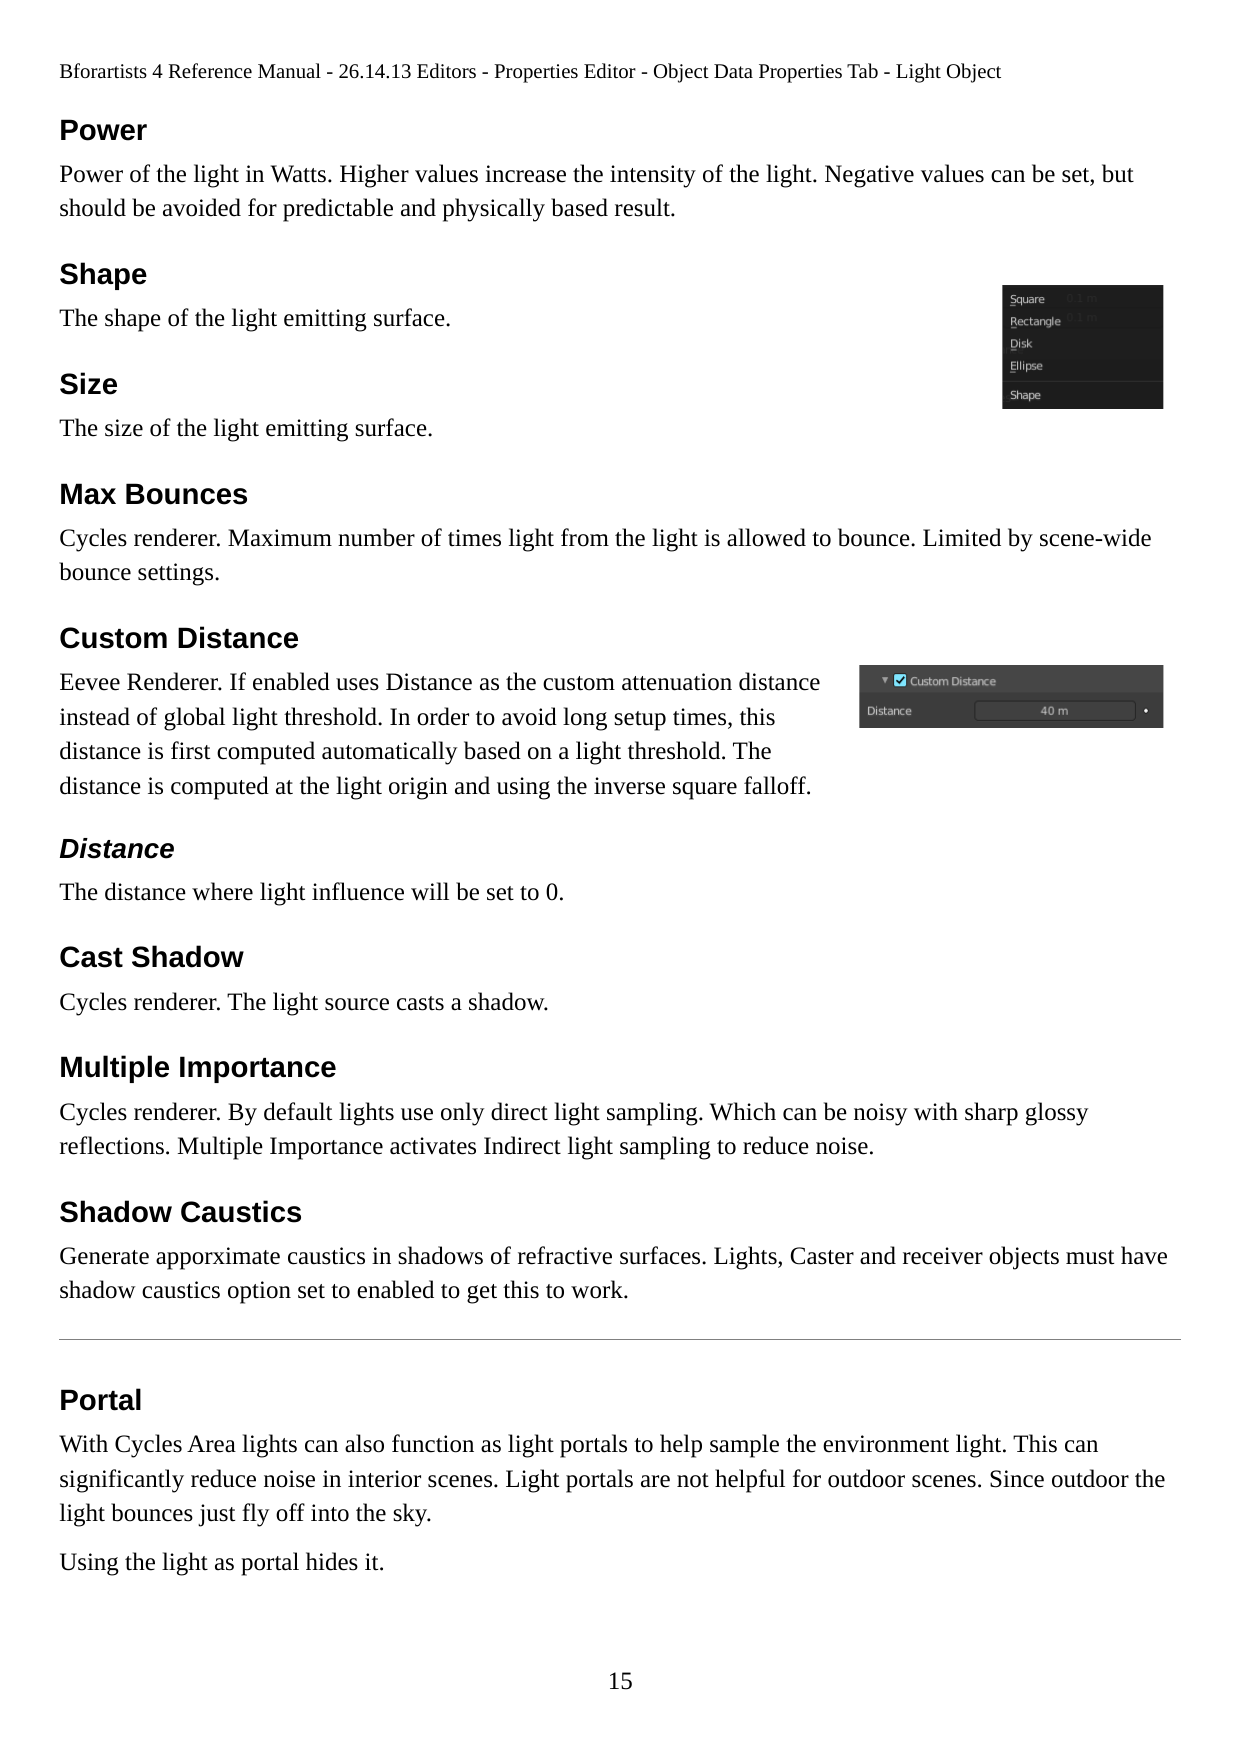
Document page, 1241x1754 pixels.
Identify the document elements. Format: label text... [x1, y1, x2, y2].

subtitle Power [59, 113, 1181, 146]
subtitle Distance [59, 832, 1181, 864]
picture [859, 665, 1164, 728]
text Cycles renderer. The light source casts a shadow. [59, 987, 1181, 1015]
text Eevee Renderer. If enabled uses Distance as the custom attenuation distance instead of global light threshold. In order to avoid long setup times, this distance is first computed automatically based on a light threshold. The distance is computed at the light origin and using the inverse square falloff. [59, 667, 1181, 799]
picture [1002, 285, 1164, 409]
text Power of the light in Watts. Higher values increase the intensity of the light. Negative values can be set, but should be avoided for predictable and physically based result. [59, 159, 1181, 222]
text The shape of the light emitting surface. [59, 303, 1002, 332]
subtitle Shadow Caustics [59, 1195, 1181, 1228]
text The size of the light emitting surface. [59, 413, 1181, 442]
text With Cycles Area lights can also function as light portals to help sample the environment light. This can significantly reduce noise in interior scenes. Light portals are not helpful for outdoor scenes. Since outdoor the light bounces just fly off into the sky. [59, 1429, 1181, 1527]
text Cycles renderer. By default lights use only direct light sampling. Which can be noisy with sharp glossy reflections. Multiple Importance activates Indirect light sampling to reduce noise. [59, 1097, 1181, 1160]
subtitle Portal [59, 1383, 1181, 1417]
text The distance where light influence will be set to 0. [59, 877, 1181, 906]
text Generate apporximate caustics in shadows of refractive surfaces. Lights, Caster and receiver objects must have shadow caustics option set to enabled to get this to work. [59, 1241, 1181, 1304]
subtitle [1164, 367, 1181, 401]
subtitle Cast Shadow [59, 940, 1181, 974]
subtitle Size [59, 367, 1002, 401]
text Cycles renderer. Maximum number of times light from the light is allowed to bounce. Limited by scene-wide bounce settings. [59, 523, 1181, 586]
subtitle Multiple Importance [59, 1050, 1181, 1084]
subtitle Max Bounces [59, 477, 1181, 511]
text Using the light as portal hides it. [59, 1547, 1181, 1576]
subtitle Shape [59, 257, 1181, 291]
subtitle Custom Distance [59, 621, 1181, 655]
